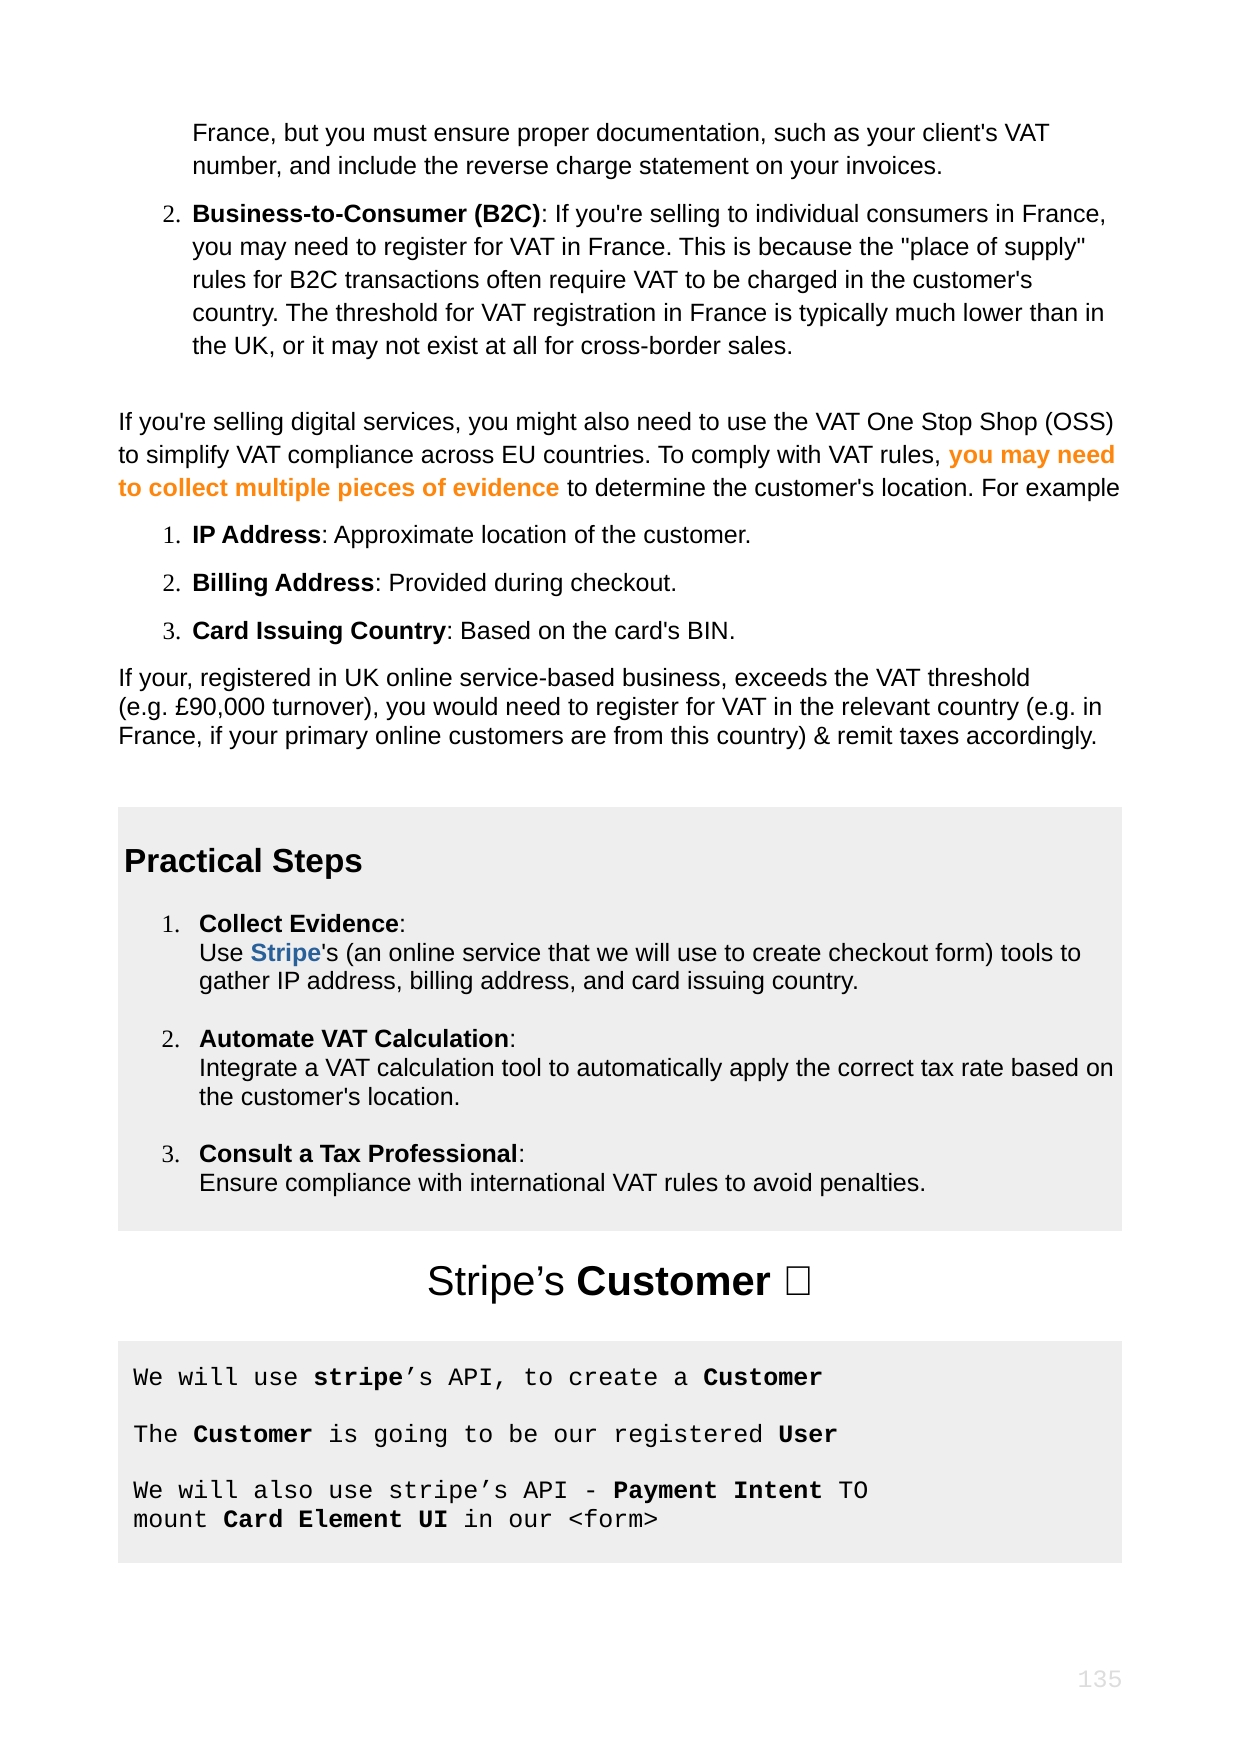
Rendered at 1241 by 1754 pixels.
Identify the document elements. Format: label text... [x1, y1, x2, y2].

text If you're selling digital services, you might also need to use the VAT One Stop Shop (OSS) to simplify VAT compliance across EU countries. To comply with VAT rules, you may need to collect multiple pieces of evidence to determine the customer's location. For example [118, 407, 1122, 501]
list France, but you must ensure proper documentation, such as your client's VAT number, and include the reverse charge statement on your invoices. [162, 118, 1122, 180]
text mount Card Element UI in our <form> [118, 1506, 1122, 1535]
text The Customer is going to be our registered User [118, 1421, 1122, 1450]
list Billing Address: Provided during checkout. [162, 568, 1122, 597]
list IP Address: Approximate location of the customer. [162, 520, 1122, 549]
text We will also use stripe’s API - Payment Intent TO [118, 1478, 1122, 1506]
list Card Issuing Country: Based on the card's BIN. [162, 616, 1122, 644]
list Business-to-Consumer (B2C): If you're selling to individual consumers in France, you may need to register for VAT in France. This is because the "place of supply" rules for B2C transactions often require VAT to be charged in the customer's country. The threshold for VAT registration in France is typically much lower than in the UK, or it may not exist at all for cross-border sales. [162, 199, 1122, 360]
text If your, registered in UK online service-based business, exceeds the VAT threshold (e.g. £90,000 turnover), you would need to register for VAT in the relevant country (e.g. in France, if your primary online customers are from this country) & remit taxes accordingly. [118, 663, 1122, 749]
table_header Practical Steps Collect Evidence: Use Stripe's (an online service that we will use to create checkout form) tools to gather IP address, billing address, and card issuing country. Automate VAT Calculation: Integrate a VAT calculation tool to automatically apply the correct tax rate based on the customer's location. Consult a Tax Professional: Ensure compliance with international VAT rules to avoid penalties. [118, 807, 1122, 1231]
subtitle Stripe’s Customer 📇 [118, 1257, 1122, 1304]
text We will use stripe’s API, to create a Customer [118, 1364, 1122, 1421]
